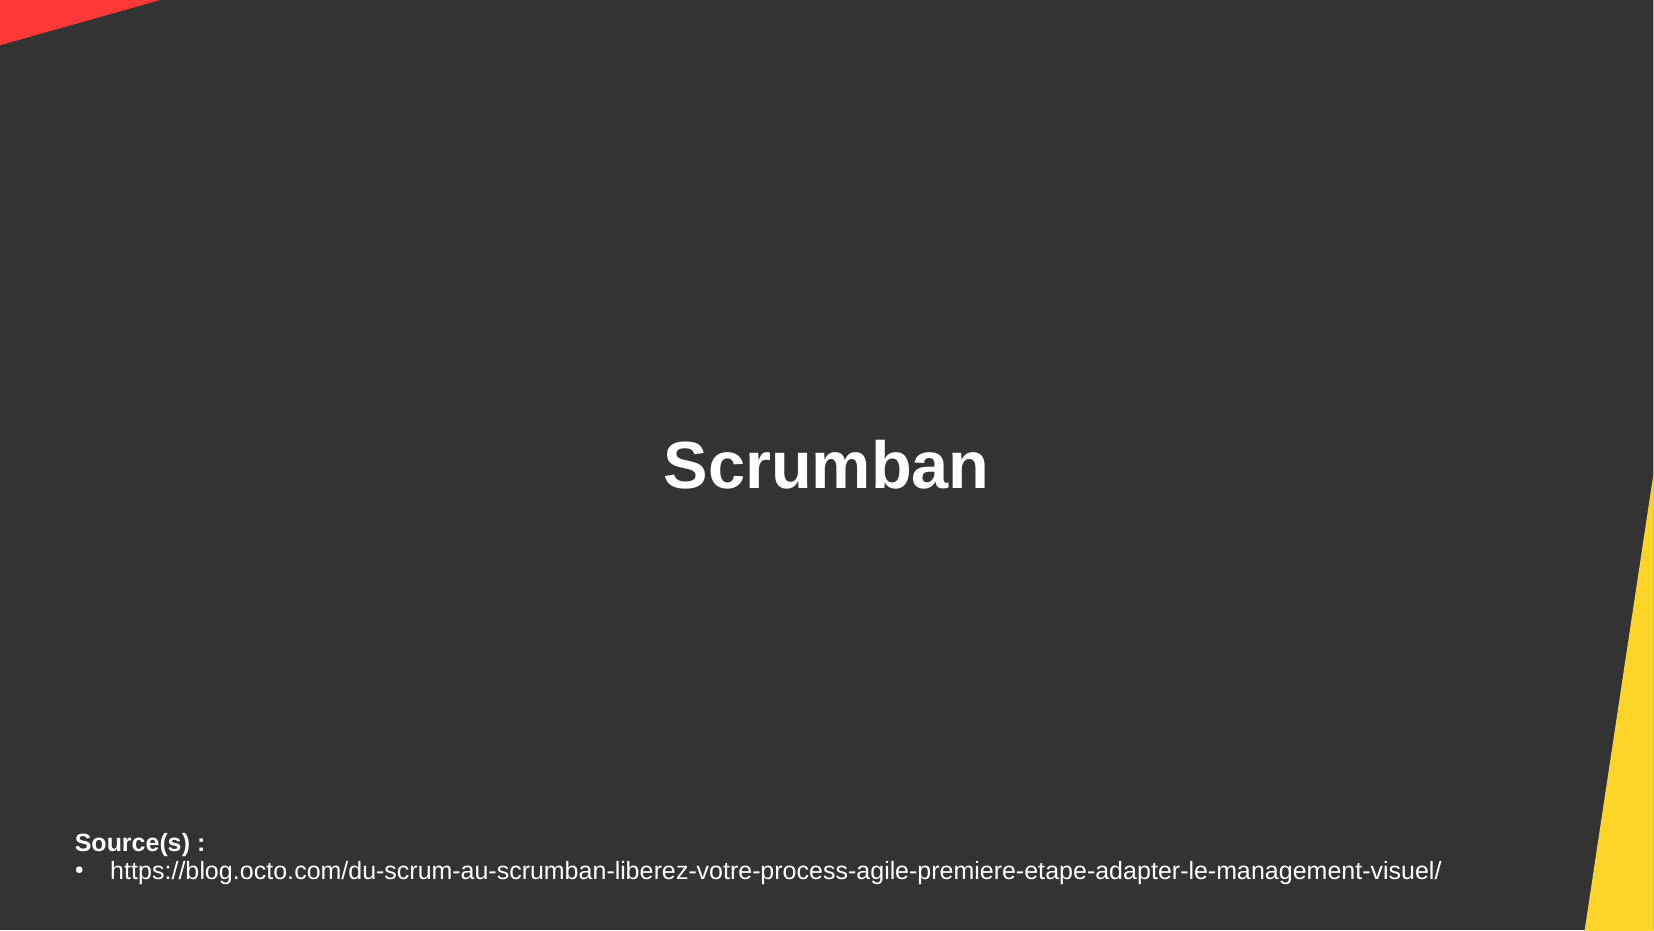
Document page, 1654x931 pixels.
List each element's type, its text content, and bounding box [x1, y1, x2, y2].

text_box [1584, 470, 1654, 931]
title Scrumban [31, 352, 1622, 578]
text_box [0, 0, 161, 46]
text_box Source(s) : https://blog.octo.com/du-scrum-au-scrumban-liberez-votre-process-agile-premiere-etape-adapter-le-management-visuel/ [60, 821, 1546, 921]
